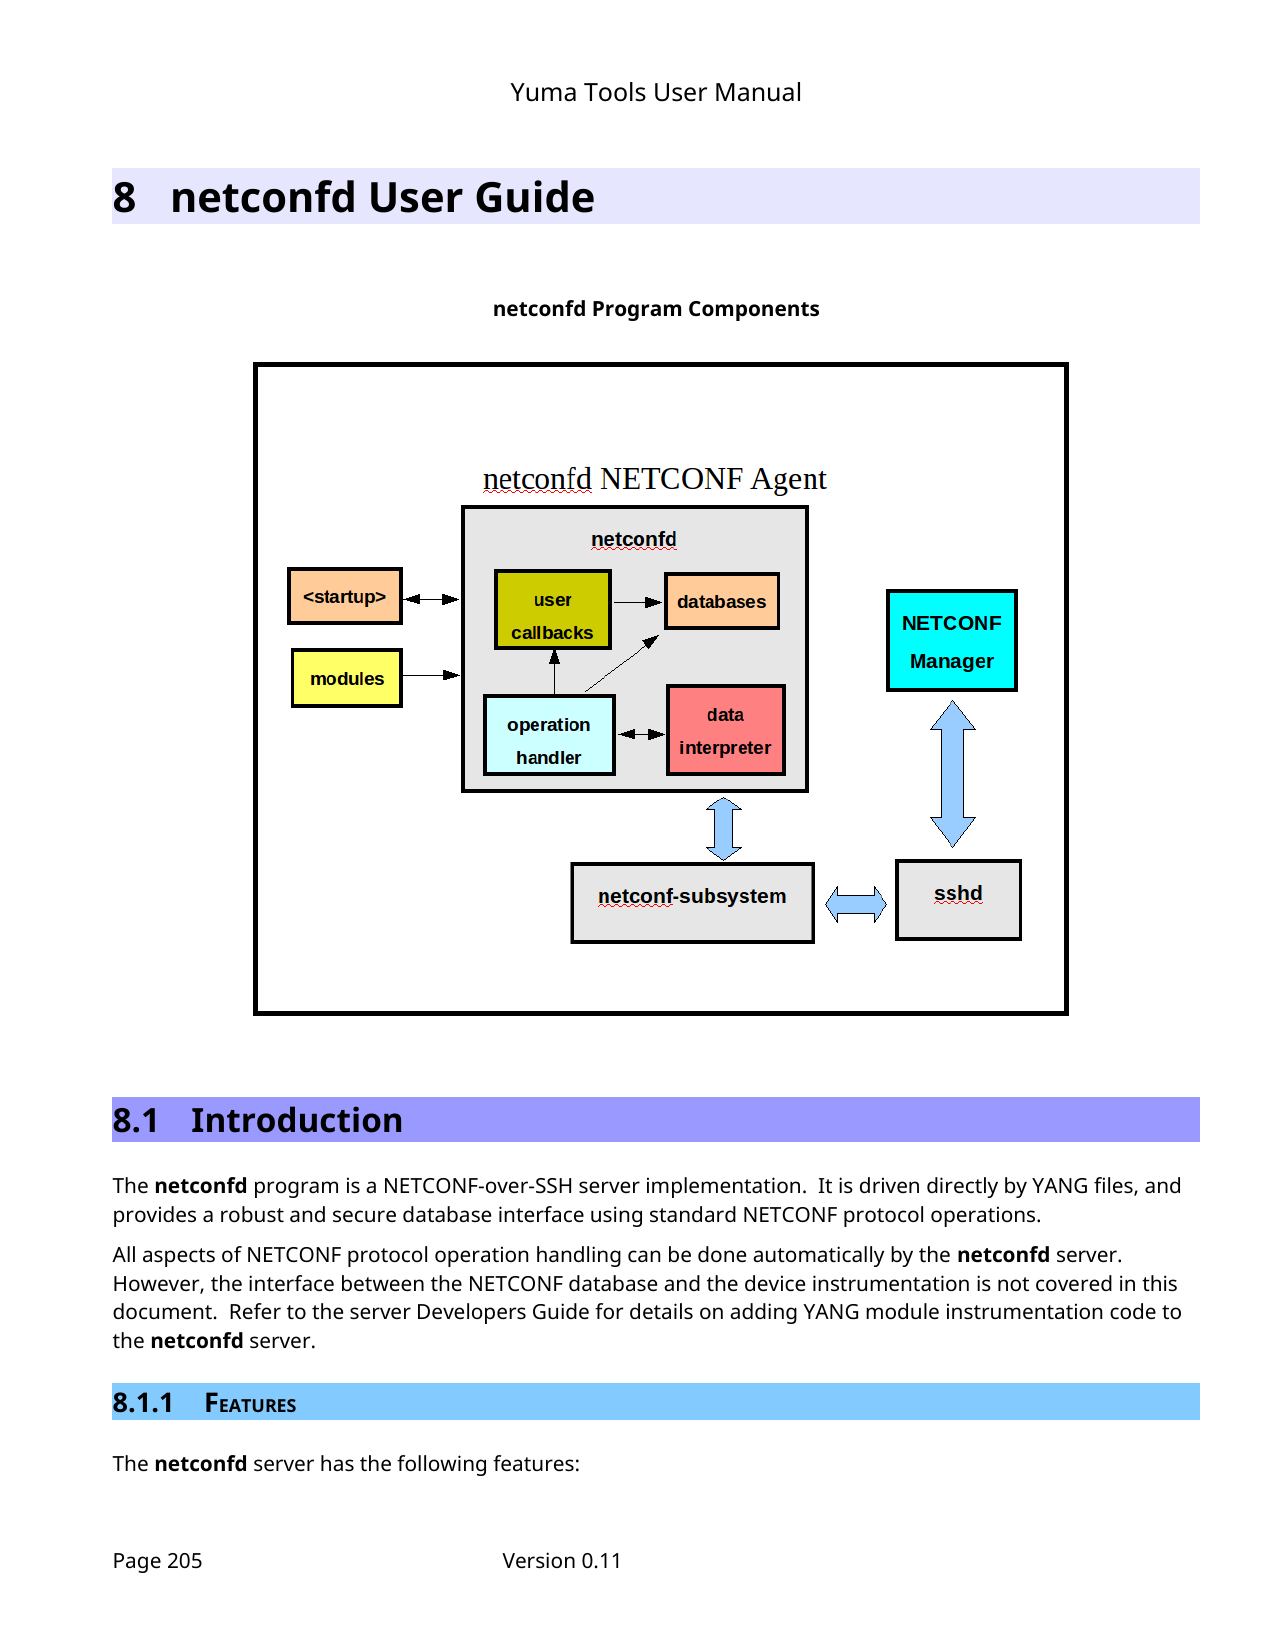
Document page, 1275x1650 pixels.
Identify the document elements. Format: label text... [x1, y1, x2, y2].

subtitle Introduction [112, 1097, 1200, 1142]
subtitle Features [112, 1383, 1200, 1420]
subtitle netconfd User Guide [112, 168, 1200, 224]
picture [190, 323, 1123, 1039]
text All aspects of NETCONF protocol operation handling can be done automatically by the netconfd server. However, the interface between the NETCONF database and the device instrumentation is not covered in this document. Refer to the server Developers Guide for details on adding YANG module instrumentation code to the netconfd server. [112, 1241, 1200, 1354]
text The netconfd server has the following features: [112, 1449, 1200, 1478]
subtitle netconfd Program Components [127, 294, 1185, 323]
text The netconfd program is a NETCONF-over-SSH server implementation. It is driven directly by YANG files, and provides a robust and secure database interface using standard NETCONF protocol operations. [112, 1171, 1200, 1228]
